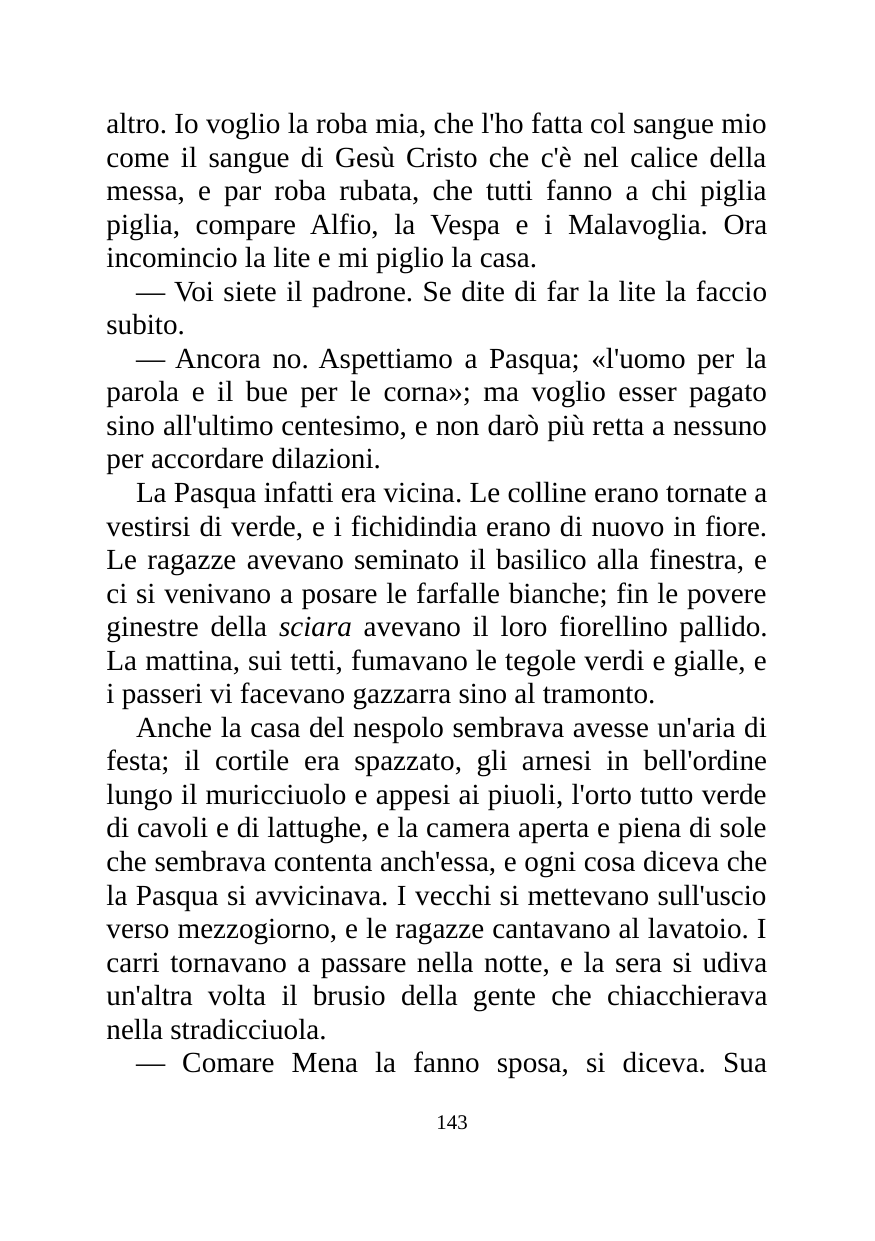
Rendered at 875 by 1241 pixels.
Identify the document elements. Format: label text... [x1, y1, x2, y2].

text La Pasqua infatti era vicina. Le colline erano tornate a vestirsi di verde, e i fichidindia erano di nuovo in fiore. Le ragazze avevano seminato il basilico alla finestra, e ci si venivano a posare le farfalle bianche; fin le povere ginestre della sciara avevano il loro fiorellino pallido. La mattina, sui tetti, fumavano le tegole verdi e gialle, e i passeri vi facevano gazzarra sino al tramonto. [106, 475, 768, 710]
text Anche la casa del nespolo sembrava avesse un'aria di festa; il cortile era spazzato, gli arnesi in bell'ordine lungo il muricciuolo e appesi ai piuoli, l'orto tutto verde di cavoli e di lattughe, e la camera aperta e piena di sole che sembrava contenta anch'essa, e ogni cosa diceva che la Pasqua si avvicinava. I vecchi si mettevano sull'uscio verso mezzogiorno, e le ragazze cantavano al lavatoio. I carri tornavano a passare nella notte, e la sera si udiva un'altra volta il brusio della gente che chiacchierava nella stradicciuola. [106, 710, 768, 1045]
text — Ancora no. Aspettiamo a Pasqua; «l'uomo per la parola e il bue per le corna»; ma voglio esser pagato sino all'ultimo centesimo, e non darò più retta a nessuno per accordare dilazioni. [106, 341, 768, 475]
text — Comare Mena la fanno sposa, si diceva. Sua [106, 1045, 768, 1079]
text — Voi siete il padrone. Se dite di far la lite la faccio subito. [106, 274, 768, 341]
text altro. Io voglio la roba mia, che l'ho fatta col sangue mio come il sangue di Gesù Cristo che c'è nel calice della messa, e par roba rubata, che tutti fanno a chi piglia piglia, compare Alfio, la Vespa e i Malavoglia. Ora incomincio la lite e mi piglio la casa. [106, 106, 768, 274]
